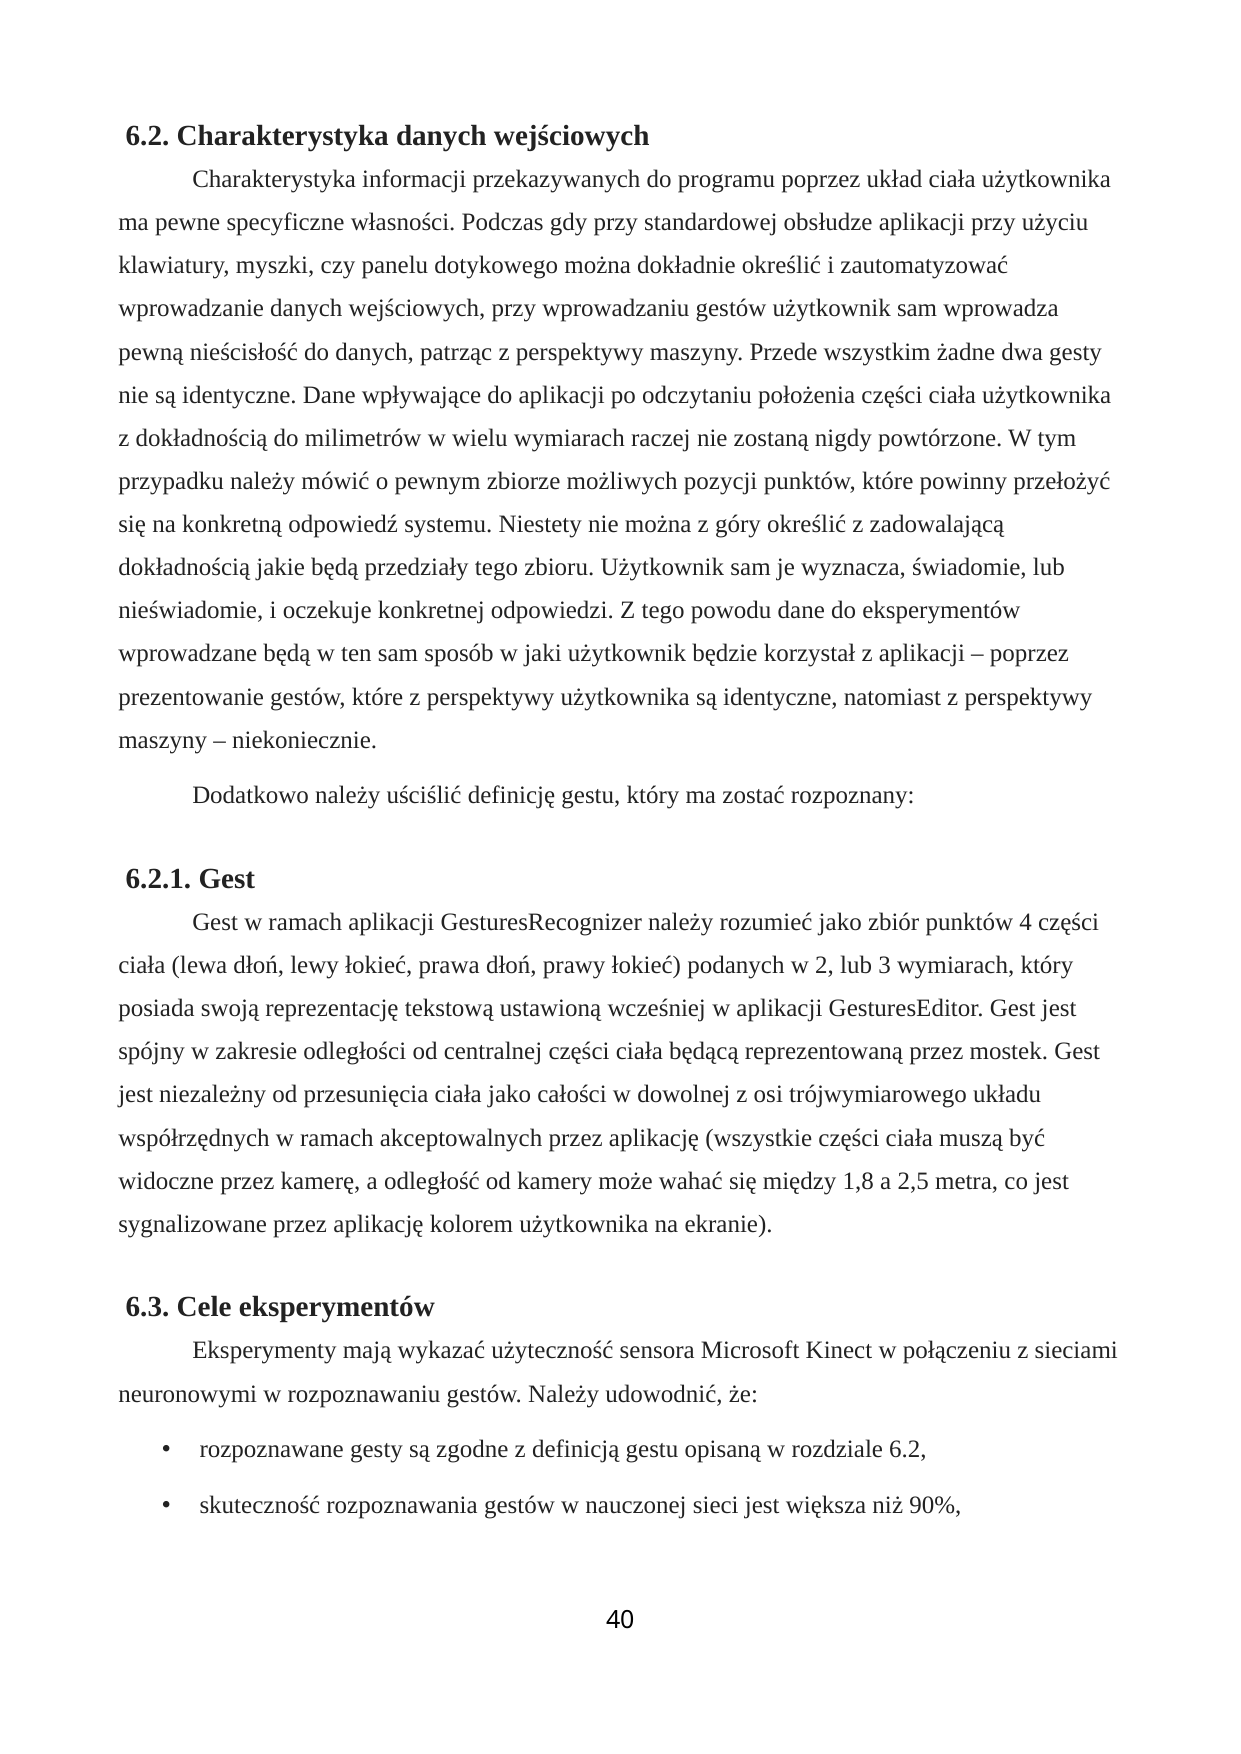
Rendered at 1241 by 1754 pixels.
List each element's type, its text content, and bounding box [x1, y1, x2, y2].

text Charakterystyka informacji przekazywanych do programu poprzez układ ciała użytkownika ma pewne specyficzne własności. Podczas gdy przy standardowej obsłudze aplikacji przy użyciu klawiatury, myszki, czy panelu dotykowego można dokładnie określić i zautomatyzować wprowadzanie danych wejściowych, przy wprowadzaniu gestów użytkownik sam wprowadza pewną nieścisłość do danych, patrząc z perspektywy maszyny. Przede wszystkim żadne dwa gesty nie są identyczne. Dane wpływające do aplikacji po odczytaniu położenia części ciała użytkownika z dokładnością do milimetrów w wielu wymiarach raczej nie zostaną nigdy powtórzone. W tym przypadku należy mówić o pewnym zbiorze możliwych pozycji punktów, które powinny przełożyć się na konkretną odpowiedź systemu. Niestety nie można z góry określić z zadowalającą dokładnością jakie będą przedziały tego zbioru. Użytkownik sam je wyznacza, świadomie, lub nieświadomie, i oczekuje konkretnej odpowiedzi. Z tego powodu dane do eksperymentów wprowadzane będą w ten sam sposób w jaki użytkownik będzie korzystał z aplikacji – poprzez prezentowanie gestów, które z perspektywy użytkownika są identyczne, natomiast z perspektywy maszyny – niekoniecznie. [118, 164, 1122, 753]
subtitle Gest [118, 861, 1122, 894]
list skuteczność rozpoznawania gestów w nauczonej sieci jest większa niż 90%, [162, 1490, 1122, 1519]
list rozpoznawane gesty są zgodne z definicją gestu opisaną w rozdziale 6.2, [162, 1434, 1122, 1463]
text Dodatkowo należy uściślić definicję gestu, który ma zostać rozpoznany: [118, 780, 1122, 809]
text Gest w ramach aplikacji GesturesRecognizer należy rozumieć jako zbiór punktów 4 części ciała (lewa dłoń, lewy łokieć, prawa dłoń, prawy łokieć) podanych w 2, lub 3 wymiarach, który posiada swoją reprezentację tekstową ustawioną wcześniej w aplikacji GesturesEditor. Gest jest spójny w zakresie odległości od centralnej części ciała będącą reprezentowaną przez mostek. Gest jest niezależny od przesunięcia ciała jako całości w dowolnej z osi trójwymiarowego układu współrzędnych w ramach akceptowalnych przez aplikację (wszystkie części ciała muszą być widoczne przez kamerę, a odległość od kamery może wahać się między 1,8 a 2,5 metra, co jest sygnalizowane przez aplikację kolorem użytkownika na ekranie). [118, 907, 1122, 1238]
text Eksperymenty mają wykazać użyteczność sensora Microsoft Kinect w połączeniu z sieciami neuronowymi w rozpoznawaniu gestów. Należy udowodnić, że: [118, 1336, 1122, 1407]
subtitle Cele eksperymentów [118, 1289, 1122, 1323]
subtitle Charakterystyka danych wejściowych [118, 118, 1122, 152]
